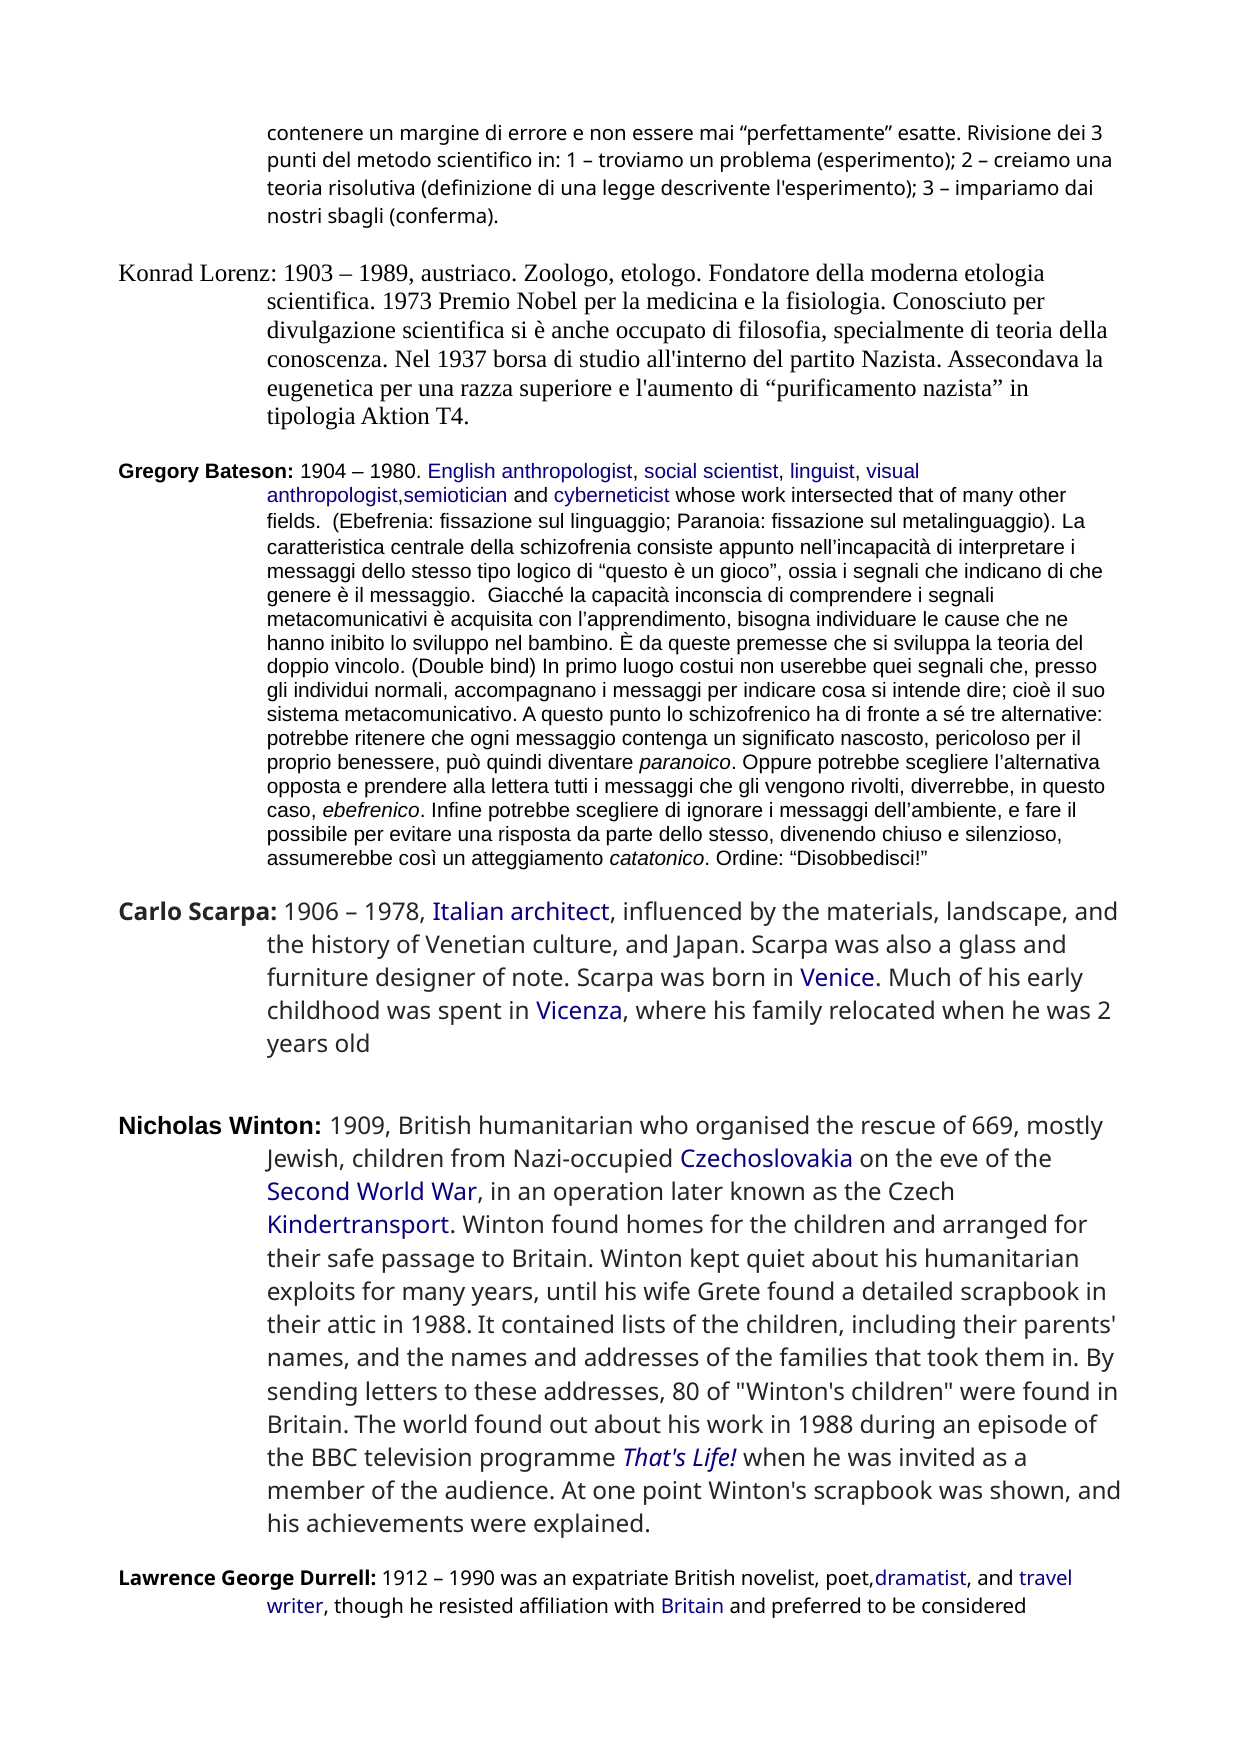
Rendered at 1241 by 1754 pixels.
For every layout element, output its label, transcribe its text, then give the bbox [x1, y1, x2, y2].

text contenere un margine di errore e non essere mai “perfettamente” esatte. Rivisione dei 3 punti del metodo scientifico in: 1 – troviamo un problema (esperimento); 2 – creiamo una teoria risolutiva (definizione di una legge descrivente l'esperimento); 3 – impariamo dai nostri sbagli (conferma). [118, 118, 1122, 229]
text Lawrence George Durrell: 1912 – 1990 was an expatriate British novelist, poet,dramatist, and travel writer, though he resisted affiliation with Britain and preferred to be considered [118, 1564, 1122, 1619]
text Konrad Lorenz: 1903 – 1989, austriaco. Zoologo, etologo. Fondatore della moderna etologia scientifica. 1973 Premio Nobel per la medicina e la fisiologia. Conosciuto per divulgazione scientifica si è anche occupato di filosofia, specialmente di teoria della conoscenza. Nel 1937 borsa di studio all'interno del partito Nazista. Assecondava la eugenetica per una razza superiore e l'aumento di “purificamento nazista” in tipologia Aktion T4. [118, 258, 1122, 430]
text Gregory Bateson: 1904 – 1980. English anthropologist, social scientist, linguist, visual anthropologist,semiotician and cyberneticist whose work intersected that of many other fields. (Ebefrenia: fissazione sul linguaggio; Paranoia: fissazione sul metalinguaggio). La caratteristica centrale della schizofrenia consiste appunto nell’incapacità di interpretare i messaggi dello stesso tipo logico di “questo è un gioco”, ossia i segnali che indicano di che genere è il messaggio. Giacché la capacità inconscia di comprendere i segnali metacomunicativi è acquisita con l’apprendimento, bisogna individuare le cause che ne hanno inibito lo sviluppo nel bambino. È da queste premesse che si sviluppa la teoria del doppio vincolo. (Double bind) In primo luogo costui non userebbe quei segnali che, presso gli individui normali, accompagnano i messaggi per indicare cosa si intende dire; cioè il suo sistema metacomunicativo. A questo punto lo schizofrenico ha di fronte a sé tre alternative: potrebbe ritenere che ogni messaggio contenga un significato nascosto, pericoloso per il proprio benessere, può quindi diventare paranoico. Oppure potrebbe scegliere l’alternativa opposta e prendere alla lettera tutti i messaggi che gli vengono rivolti, diverrebbe, in questo caso, ebefrenico. Infine potrebbe scegliere di ignorare i messaggi dell’ambiente, e fare il possibile per evitare una risposta da parte dello stesso, divenendo chiuso e silenzioso, assumerebbe così un atteggiamento catatonico. Ordine: “Disobbedisci!” [118, 459, 1122, 870]
text Carlo Scarpa: 1906 – 1978, Italian architect, influenced by the materials, landscape, and the history of Venetian culture, and Japan. Scarpa was also a glass and furniture designer of note. Scarpa was born in Venice. Much of his early childhood was spent in Vicenza, where his family relocated when he was 2 years old [118, 894, 1122, 1060]
text Nicholas Winton: 1909, British humanitarian who organised the rescue of 669, mostly Jewish, children from Nazi-occupied Czechoslovakia on the eve of the Second World War, in an operation later known as the Czech Kindertransport. Winton found homes for the children and arranged for their safe passage to Britain. Winton kept quiet about his humanitarian exploits for many years, until his wife Grete found a detailed scrapbook in their attic in 1988. It contained lists of the children, including their parents' names, and the names and addresses of the families that took them in. By sending letters to these addresses, 80 of "Winton's children" were found in Britain. The world found out about his work in 1988 during an episode of the BBC television programme That's Life! when he was invited as a member of the audience. At one point Winton's scrapbook was shown, and his achievements were explained. [118, 1108, 1122, 1540]
